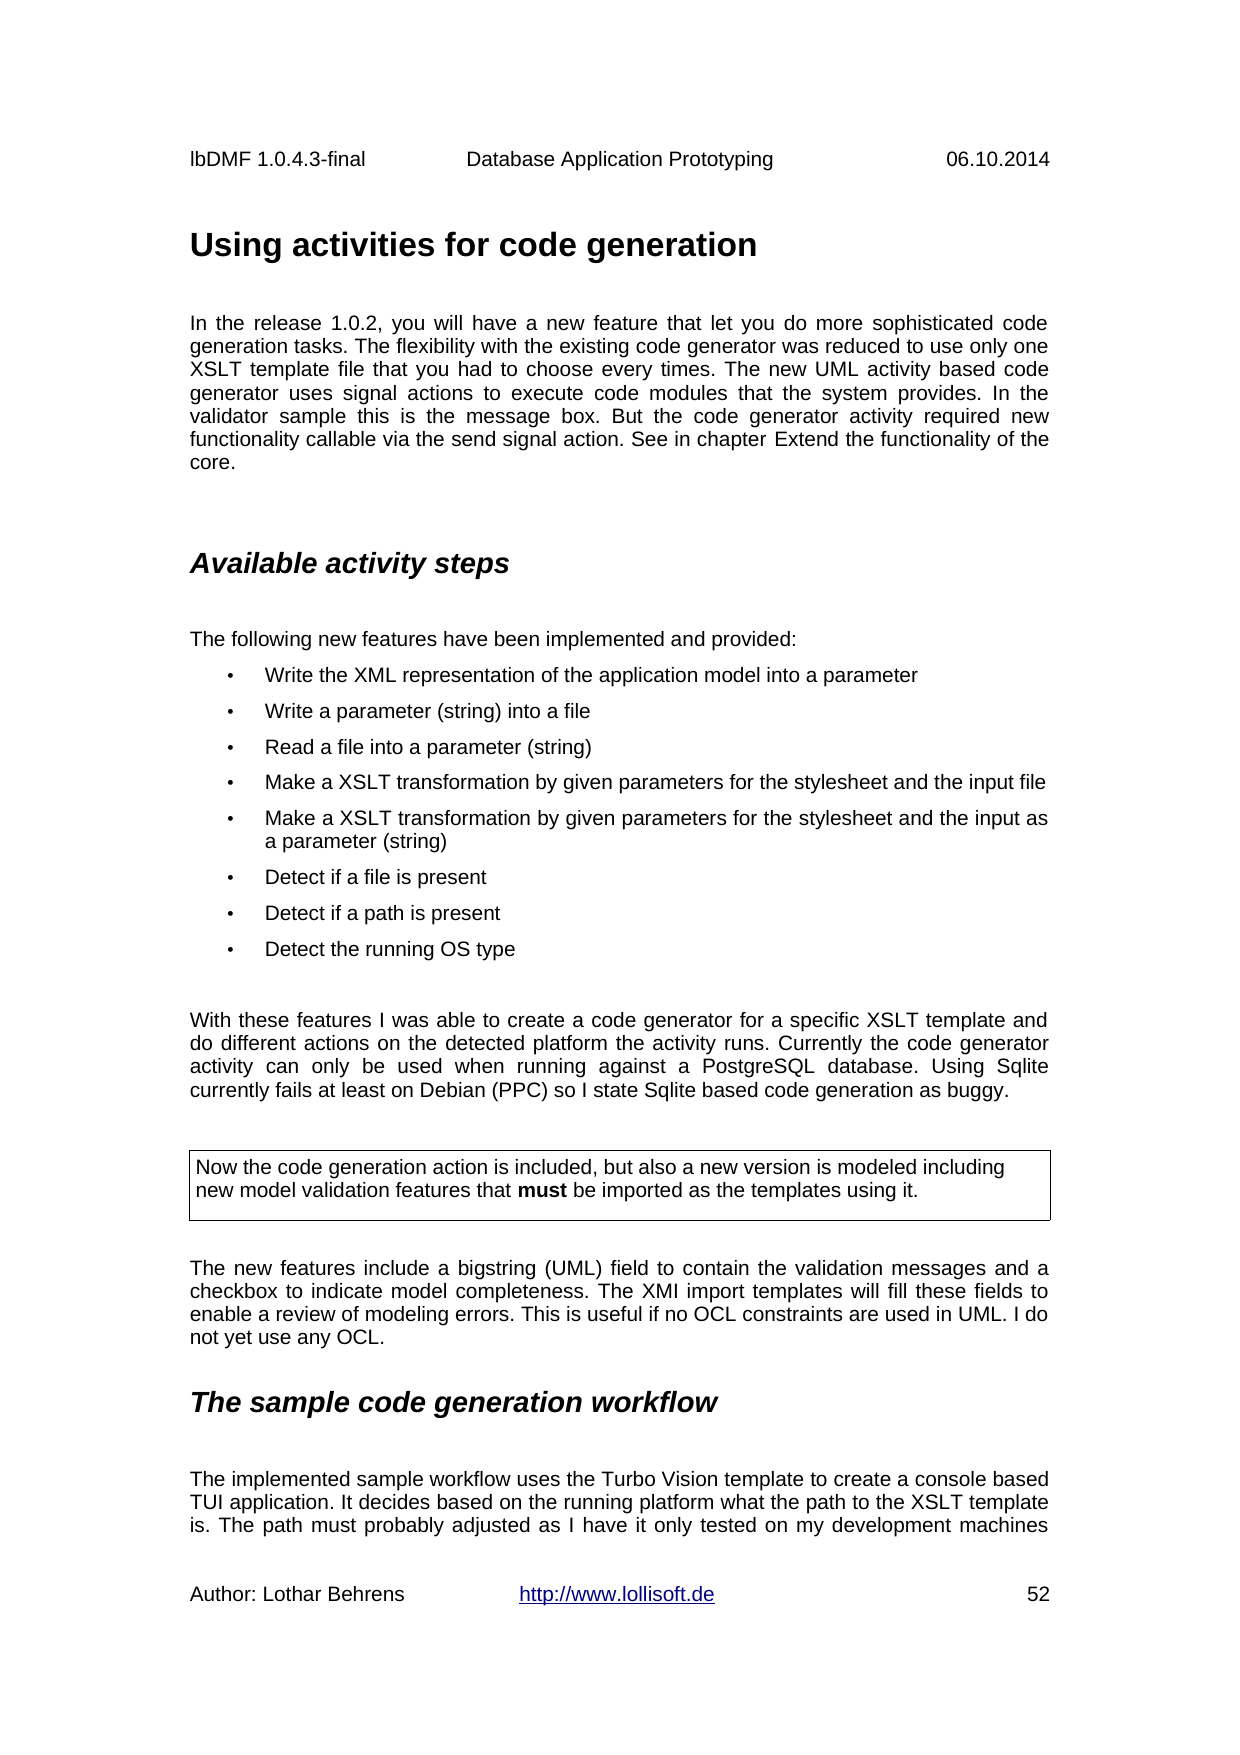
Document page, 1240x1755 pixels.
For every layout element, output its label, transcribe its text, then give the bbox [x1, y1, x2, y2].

subtitle The sample code generation workflow [189, 1386, 1050, 1419]
text The new features include a bigstring (UML) field to contain the validation messages and a checkbox to indicate model completeness. The XMI import templates will fill these fields to enable a review of modeling errors. This is useful if no OCL constraints are used in UML. I do not yet use any OCL. [189, 1256, 1050, 1349]
text In the release 1.0.2, you will have a new feature that let you do more sophisticated code generation tasks. The flexibility with the existing code generator was reduced to use only one XSLT template file that you had to choose every times. The new UML activity based code generator uses signal actions to execute code modules that the system provides. In the validator sample this is the message box. But the code generator activity required new functionality callable via the send signal action. See in chapter Extend the functionality of the core. [189, 311, 1050, 474]
list Detect the running OS type [227, 937, 1050, 960]
list Read a file into a parameter (string) [227, 735, 1050, 758]
table_header Now the code generation action is included, but also a new version is modeled including new model validation features that must be imported as the templates using it. [190, 1151, 1050, 1220]
text The following new features have been implemented and provided: [189, 628, 1050, 651]
list Detect if a path is present [227, 901, 1050, 924]
list Make a XSLT transformation by given parameters for the stylesheet and the input file [227, 771, 1050, 794]
text With these features I was able to create a code generator for a specific XSLT template and do different actions on the detected platform the activity runs. Currently the code generator activity can only be used when running against a PostgreSQL database. Using Sqlite currently fails at least on Debian (PPC) so I state Sqlite based code generation as buggy. [189, 1008, 1050, 1101]
subtitle Available activity steps [189, 547, 1050, 580]
subtitle Using activities for code generation [189, 226, 1050, 263]
list Detect if a file is present [227, 866, 1050, 889]
list Write the XML representation of the application model into a parameter [227, 664, 1050, 687]
list Make a XSLT transformation by given parameters for the stylesheet and the input as a parameter (string) [227, 807, 1050, 853]
text The implemented sample workflow uses the Turbo Vision template to create a console based TUI application. It decides based on the running platform what the path to the XSLT template is. The path must probably adjusted as I have it only tested on my development machines [189, 1467, 1050, 1537]
list Write a parameter (string) into a file [227, 699, 1050, 723]
